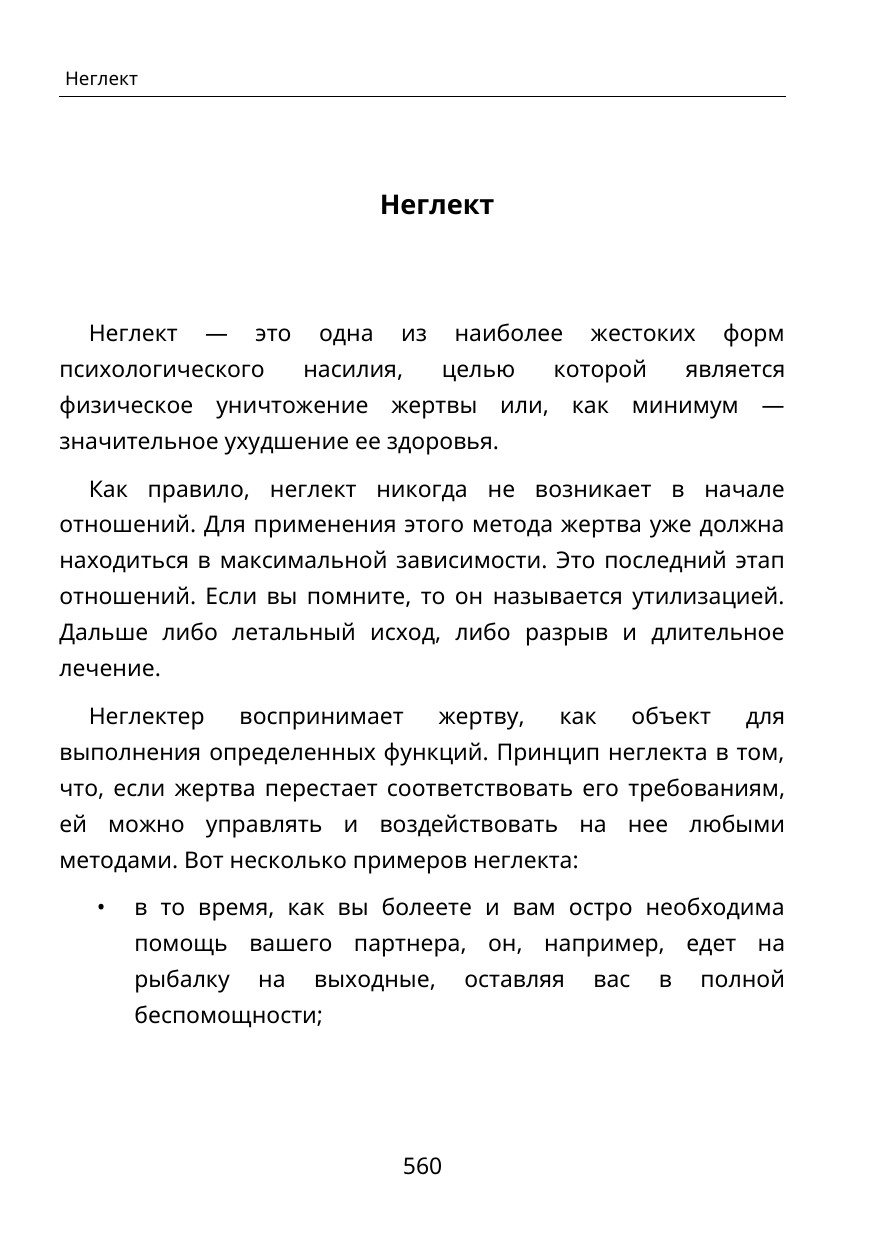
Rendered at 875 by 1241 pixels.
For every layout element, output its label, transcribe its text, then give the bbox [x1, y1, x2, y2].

list в то время, как вы болеете и вам остро необходима помощь вашего партнера, он, например, едет на рыбалку на выходные, оставляя вас в полной беспомощности; [97, 891, 786, 1030]
text Неглект — это одна из наиболее жестоких форм психологического насилия, целью которой является физическое уничтожение жертвы или, как минимум — значительное ухудшение ее здоровья. [59, 317, 786, 456]
text Неглектер воспринимает жертву, как объект для выполнения определенных функций. Принцип неглекта в том, что, если жертва перестает соответствовать его требованиям, ей можно управлять и воздействовать на нее любыми методами. Вот несколько примеров неглекта: [59, 700, 786, 875]
subtitle Неглект [59, 185, 786, 222]
text Как правило, неглект никогда не возникает в начале отношений. Для применения этого метода жертва уже должна находиться в максимальной зависимости. Это последний этап отношений. Если вы помните, то он называется утилизацией. Дальше либо летальный исход, либо разрыв и длительное лечение. [59, 472, 786, 683]
